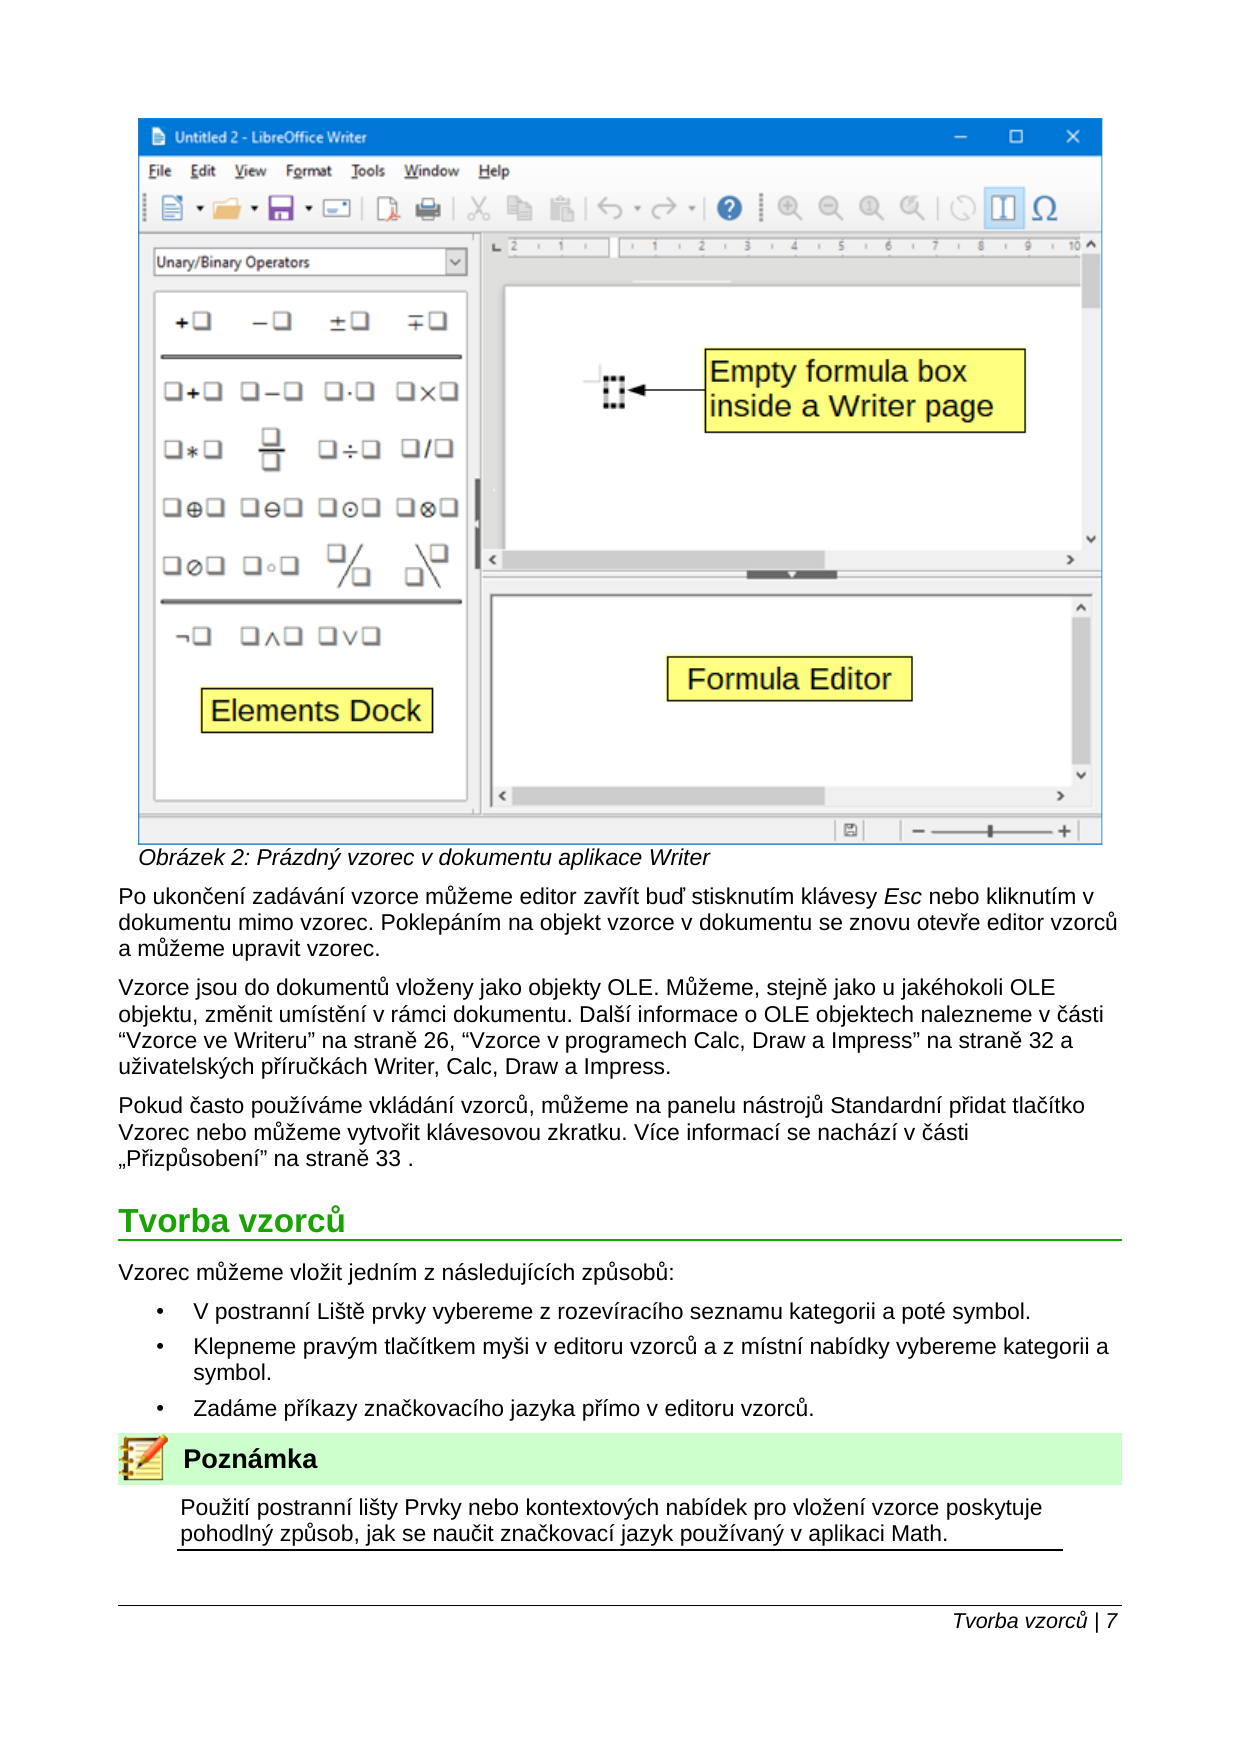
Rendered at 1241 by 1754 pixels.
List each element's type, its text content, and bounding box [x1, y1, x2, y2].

list V postranní Liště prvky vybereme z rozevíracího seznamu kategorii a poté symbol. [156, 1298, 1122, 1324]
list Zadáme příkazy značkovacího jazyka přímo v editoru vzorců. [156, 1394, 1122, 1421]
text Vzorec můžeme vložit jedním z následujících způsobů: [118, 1259, 1122, 1285]
text Použití postranní lišty Prvky nebo kontextových nabídek pro vložení vzorce poskytuje pohodlný způsob, jak se naučit značkovací jazyk používaný v aplikaci Math. [177, 1491, 1063, 1549]
text Obrázek 2: Prázdný vzorec v dokumentu aplikace Writer [138, 845, 1102, 871]
list Klepneme pravým tlačítkem myši v editoru vzorců a z místní nabídky vybereme kategorii a symbol. [156, 1333, 1122, 1386]
text Vzorce jsou do dokumentů vloženy jako objekty OLE. Můžeme, stejně jako u jakéhokoli OLE objektu, změnit umístění v rámci dokumentu. Další informace o OLE objektech nalezneme v části “Vzorce ve Writeru” na straně 26, “Vzorce v Calc, Draw a Impress” na straně 32 a uživatelských příručkách Writer, Calc, Draw a Impress. [118, 974, 1122, 1079]
subtitle Poznámka [118, 1433, 1122, 1485]
text Po ukončení zadávání vzorce můžeme editor zavřít buď stisknutím klávesy Esc nebo kliknutím v dokumentu mimo vzorec. Poklepáním na objekt vzorce v dokumentu se znovu otevře editor vzorců a můžeme upravit vzorec. [118, 883, 1122, 962]
subtitle Tvorba vzorců [118, 1201, 1122, 1239]
picture [119, 1433, 170, 1484]
picture [138, 118, 1103, 845]
text Pokud často používáme vkládání vzorců, můžeme na panelu nástrojů Standardní přidat tlačítko Vzorec nebo můžeme vytvořit klávesovou zkratku. Více informací se nachází v části „Přizpůsobení” na straně 33 . [118, 1092, 1122, 1171]
